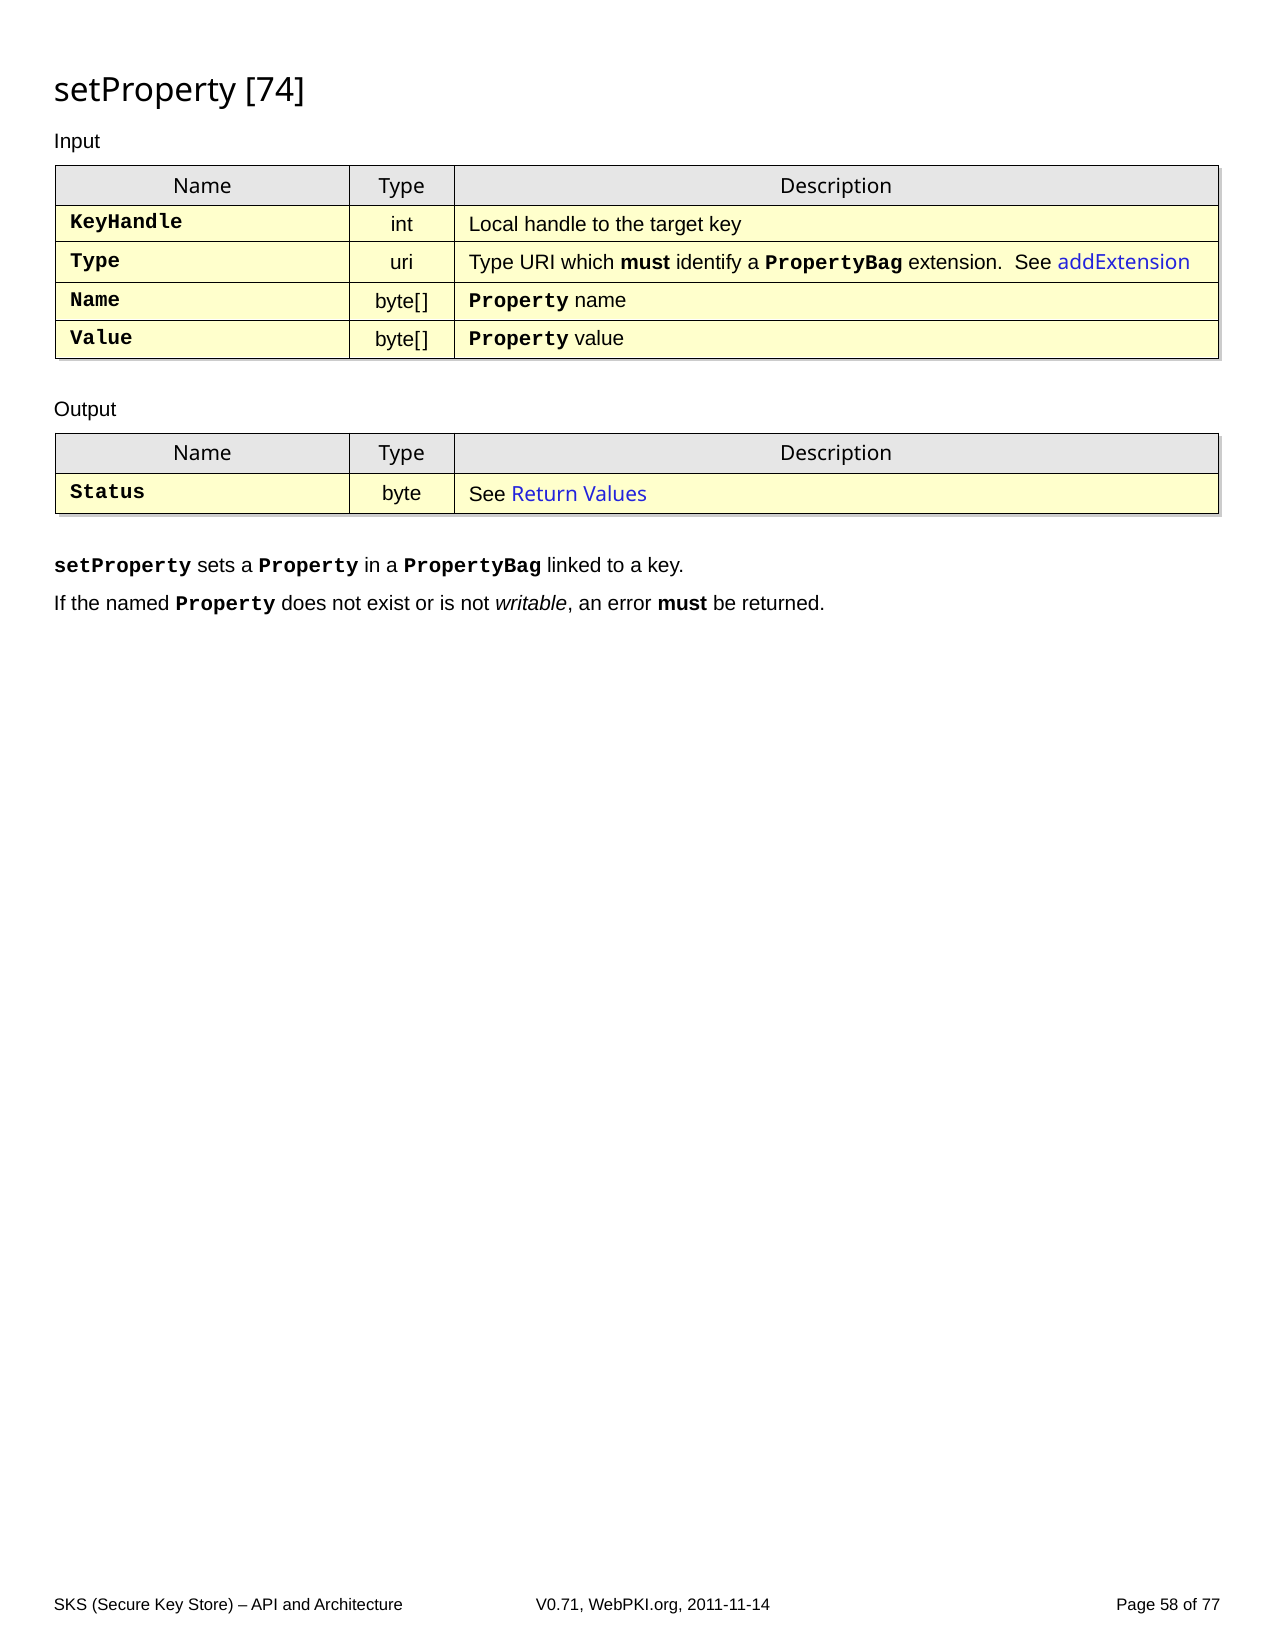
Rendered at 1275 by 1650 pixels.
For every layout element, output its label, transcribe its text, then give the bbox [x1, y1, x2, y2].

table_cell uri [350, 242, 454, 282]
text setProperty sets a Property in a PropertyBag linked to a key. [54, 553, 1221, 578]
text If the named Property does not exist or is not writable, an error must be returned. [54, 590, 1221, 616]
table_header Type [350, 434, 454, 473]
table_cell byte⁮[ ] [350, 321, 454, 357]
text Output [54, 397, 1221, 421]
table_cell Type [56, 242, 349, 282]
table_header Type [350, 166, 454, 205]
table_cell byte [350, 474, 454, 513]
table_cell Property name [455, 283, 1218, 319]
table_cell int [350, 206, 454, 241]
table_cell Name [56, 283, 349, 319]
table_header Name [56, 166, 349, 205]
table_cell Type URI which must identify a PropertyBag extension. See addExtension [455, 242, 1218, 282]
table_header Name [56, 434, 349, 473]
table_cell See Return Values [455, 474, 1218, 513]
table_cell Local handle to the target key [455, 206, 1218, 241]
table_cell Status [56, 474, 349, 513]
table_cell Value [56, 321, 349, 357]
table_cell byte⁮[ ] [350, 283, 454, 319]
text Input [54, 129, 1221, 153]
table_header Description [455, 434, 1218, 473]
table_header Description [455, 166, 1218, 205]
subtitle setProperty [74] [54, 66, 1221, 111]
table_cell Property value [455, 321, 1218, 357]
table_cell KeyHandle [56, 206, 349, 241]
